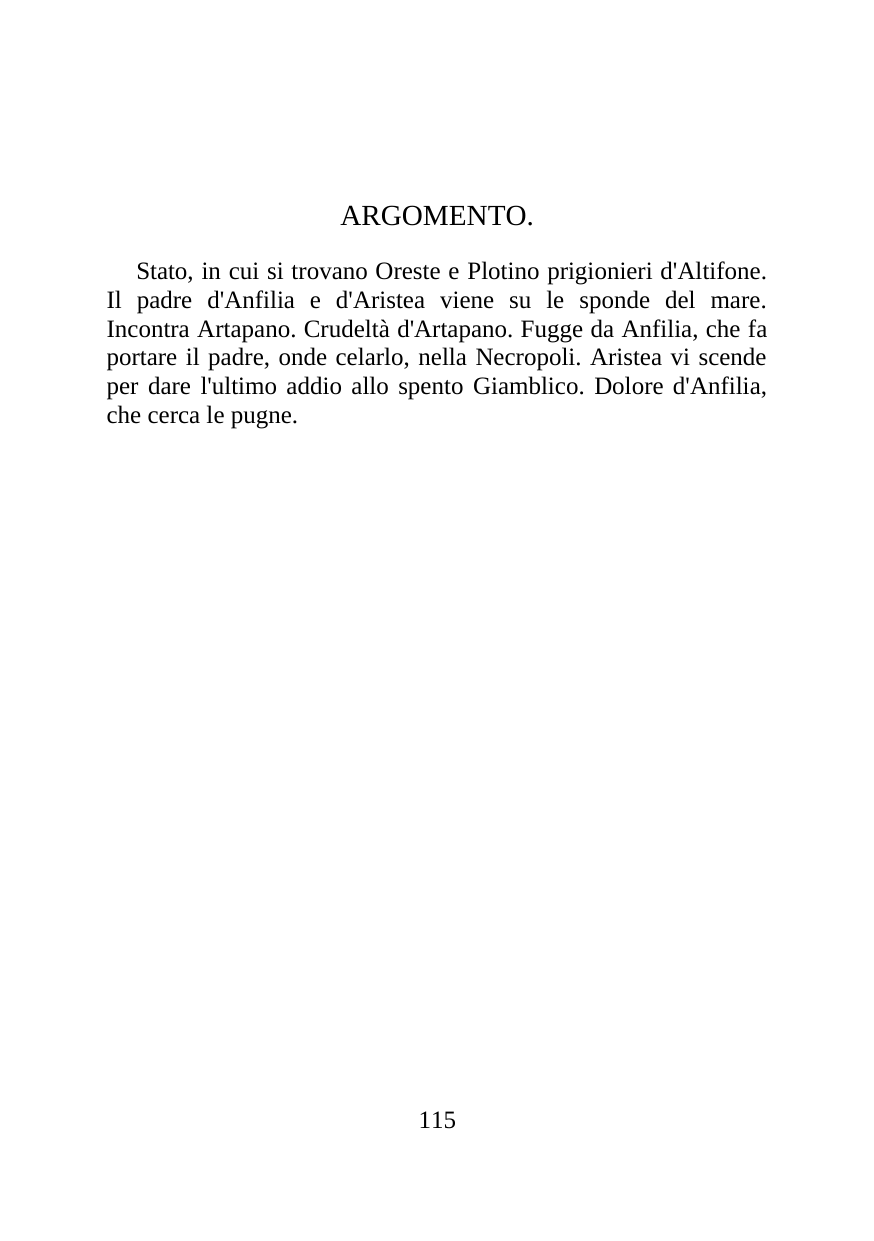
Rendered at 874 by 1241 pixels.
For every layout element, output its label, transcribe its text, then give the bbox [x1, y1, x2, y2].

text Stato, in cui si trovano Oreste e Plotino prigionieri d'Altifone. Il padre d'Anfilia e d'Aristea viene su le sponde del mare. Incontra Artapano. Crudeltà d'Artapano. Fugge da Anfilia, che fa portare il padre, onde celarlo, nella Necropoli. Aristea vi scende per dare l'ultimo addio allo spento Giamblico. Dolore d'Anfilia, che cerca le pugne. [106, 256, 768, 429]
text ARGOMENTO. [106, 198, 768, 231]
